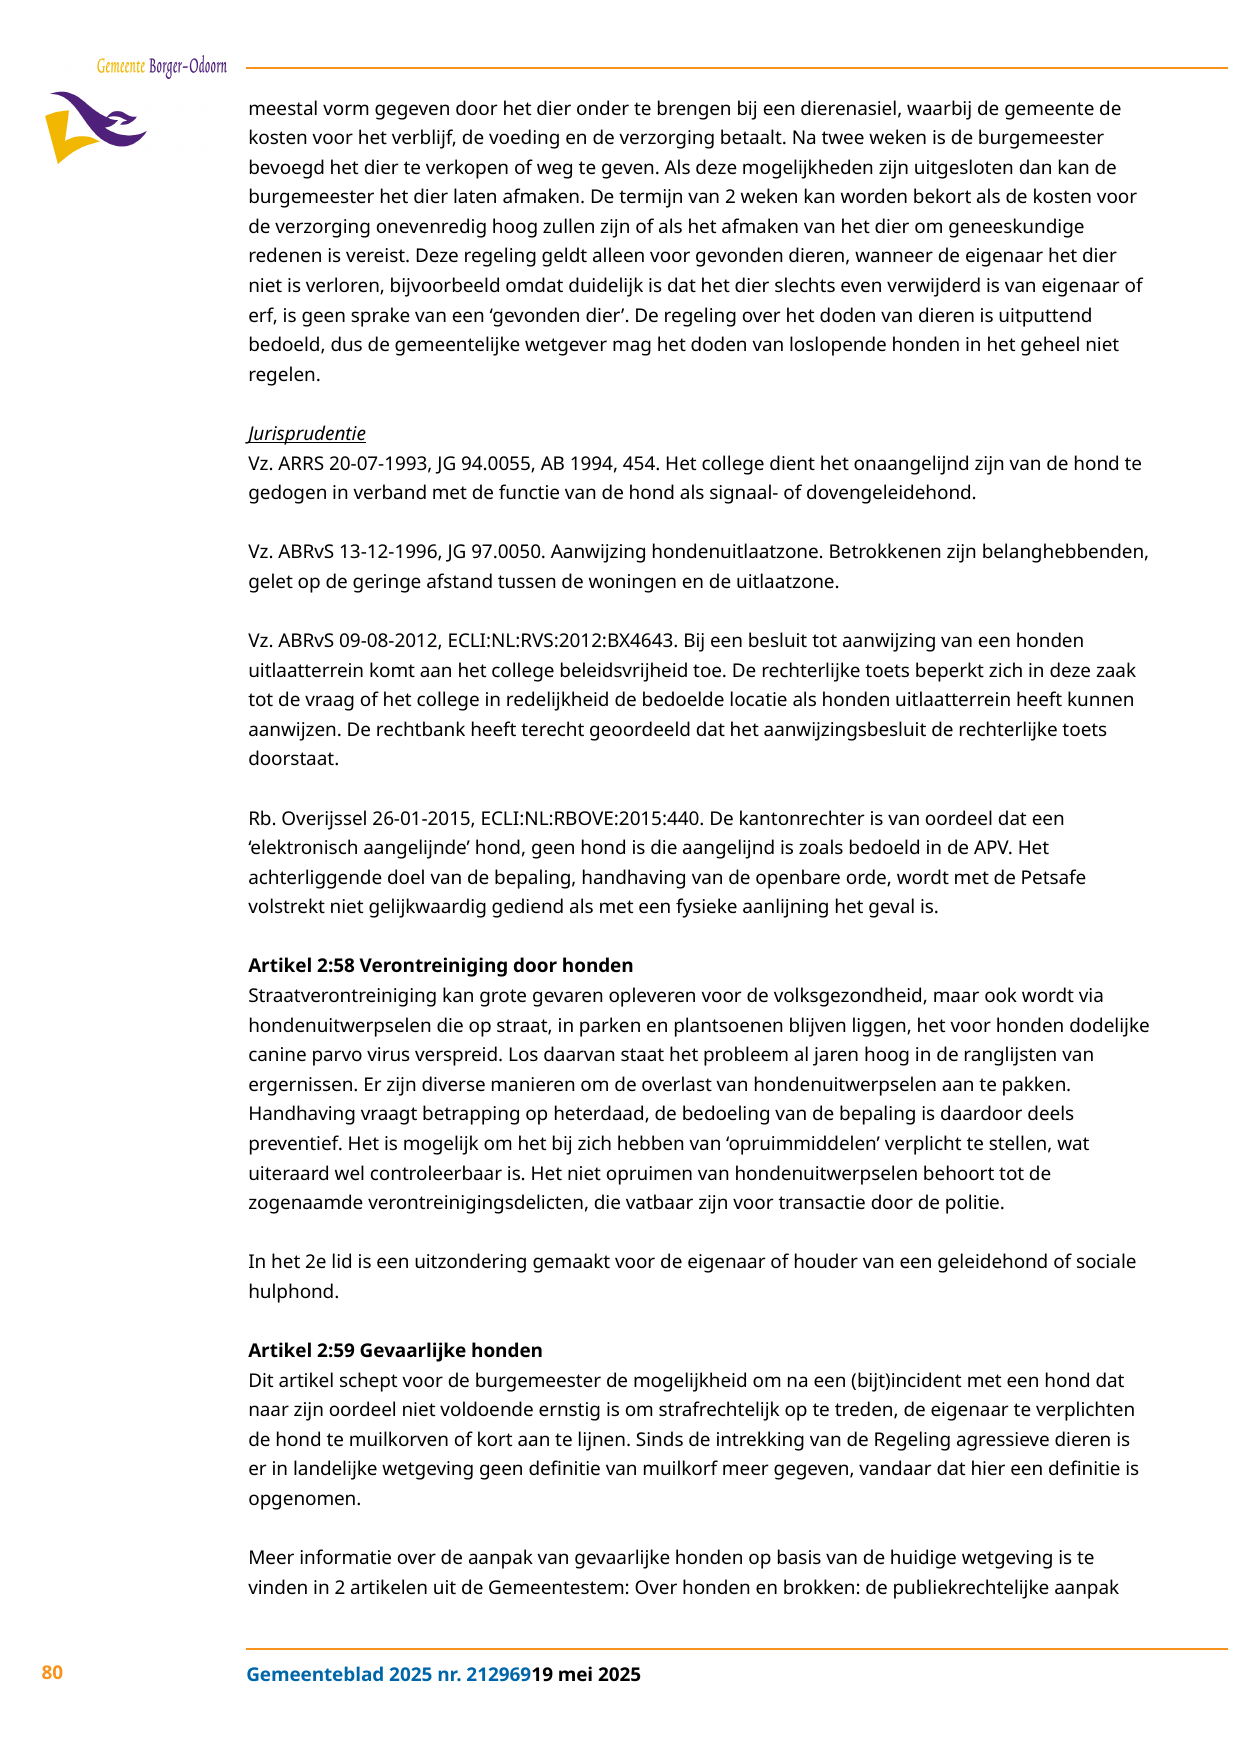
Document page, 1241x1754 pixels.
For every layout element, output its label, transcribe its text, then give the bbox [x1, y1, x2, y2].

text Artikel 2:59 Gevaarlijke honden [248, 1337, 1152, 1363]
text Dit artikel schept voor de burgemeester de mogelijkheid om na een (bijt)incident met een hond dat naar zijn oordeel niet voldoende ernstig is om strafrechtelijk op te treden, de eigenaar te verplichten de hond te muilkorven of kort aan te lijnen. Sinds de intrekking van de Regeling agressieve dieren is er in landelijke wetgeving geen definitie van muilkorf meer gegeven, vandaar dat hier een definitie is opgenomen. [248, 1367, 1152, 1511]
text Vz. ARRS 20-07-1993, JG 94.0055, AB 1994, 454. Het college dient het onaangelijnd zijn van de hond te gedogen in verband met de functie van de hond als signaal- of dovengeleidehond. [248, 450, 1152, 505]
text Straatverontreiniging kan grote gevaren opleveren voor de volksgezondheid, maar ook wordt via hondenuitwerpselen die op straat, in parken en plantsoenen blijven liggen, het voor honden dodelijke canine parvo virus verspreid. Los daarvan staat het probleem al jaren hoog in de ranglijsten van ergernissen. Er zijn diverse manieren om de overlast van hondenuitwerpselen aan te pakken. Handhaving vraagt betrapping op heterdaad, de bedoeling van de bepaling is daardoor deels preventief. Het is mogelijk om het bij zich hebben van ‘opruimmiddelen’ verplicht te stellen, wat uiteraard wel controleerbaar is. Het niet opruimen van hondenuitwerpselen behoort tot de zogenaamde verontreinigingsdelicten, die vatbaar zijn voor transactie door de politie. [248, 982, 1152, 1215]
text Rb. Overijssel 26-01-2015, ECLI:NL:RBOVE:2015:440. De kantonrechter is van oordeel dat een ‘elektronisch aangelijnde’ hond, geen hond is die aangelijnd is zoals bedoeld in de APV. Het achterliggende doel van de bepaling, handhaving van de openbare orde, wordt met de Petsafe volstrekt niet gelijkwaardig gediend als met een fysieke aanlijning het geval is. [248, 805, 1152, 919]
text Artikel 2:58 Verontreiniging door honden [248, 953, 1152, 978]
text Vz. ABRvS 13-12-1996, JG 97.0050. Aanwijzing hondenuitlaatzone. Betrokkenen zijn belanghebbenden, gelet op de geringe afstand tussen de woningen en de uitlaatzone. [248, 538, 1152, 594]
text Vz. ABRvS 09-08-2012, ECLI:NL:RVS:2012:BX4643. Bij een besluit tot aanwijzing van een honden uitlaatterrein komt aan het college beleidsvrijheid toe. De rechterlijke toets beperkt zich in deze zaak tot de vraag of het college in redelijkheid de bedoelde locatie als honden uitlaatterrein heeft kunnen aanwijzen. De rechtbank heeft terecht geoordeeld dat het aanwijzingsbesluit de rechterlijke toets doorstaat. [248, 627, 1152, 771]
picture [41, 47, 231, 172]
text Jurisprudentie [248, 420, 1152, 446]
text meestal vorm gegeven door het dier onder te brengen bij een dierenasiel, waarbij de gemeente de kosten voor het verblijf, de voeding en de verzorging betaalt. Na twee weken is de burgemeester bevoegd het dier te verkopen of weg te geven. Als deze mogelijkheden zijn uitgesloten dan kan de burgemeester het dier laten afmaken. De termijn van 2 weken kan worden bekort als de kosten voor de verzorging onevenredig hoog zullen zijn of als het afmaken van het dier om geneeskundige redenen is vereist. Deze regeling geldt alleen voor gevonden dieren, wanneer de eigenaar het dier niet is verloren, bijvoorbeeld omdat duidelijk is dat het dier slechts even verwijderd is van eigenaar of erf, is geen sprake van een ‘gevonden dier’. De regeling over het doden van dieren is uitputtend bedoeld, dus de gemeentelijke wetgever mag het doden van loslopende honden in het geheel niet regelen. [248, 95, 1152, 387]
text In het 2e lid is een uitzondering gemaakt voor de eigenaar of houder van een geleidehond of sociale hulphond. [248, 1248, 1152, 1304]
text Meer informatie over de aanpak van gevaarlijke honden op basis van de huidige wetgeving is te vinden in 2 artikelen uit de Gemeentestem: Over honden en brokken: de publiekrechtelijke aanpak [248, 1544, 1152, 1600]
